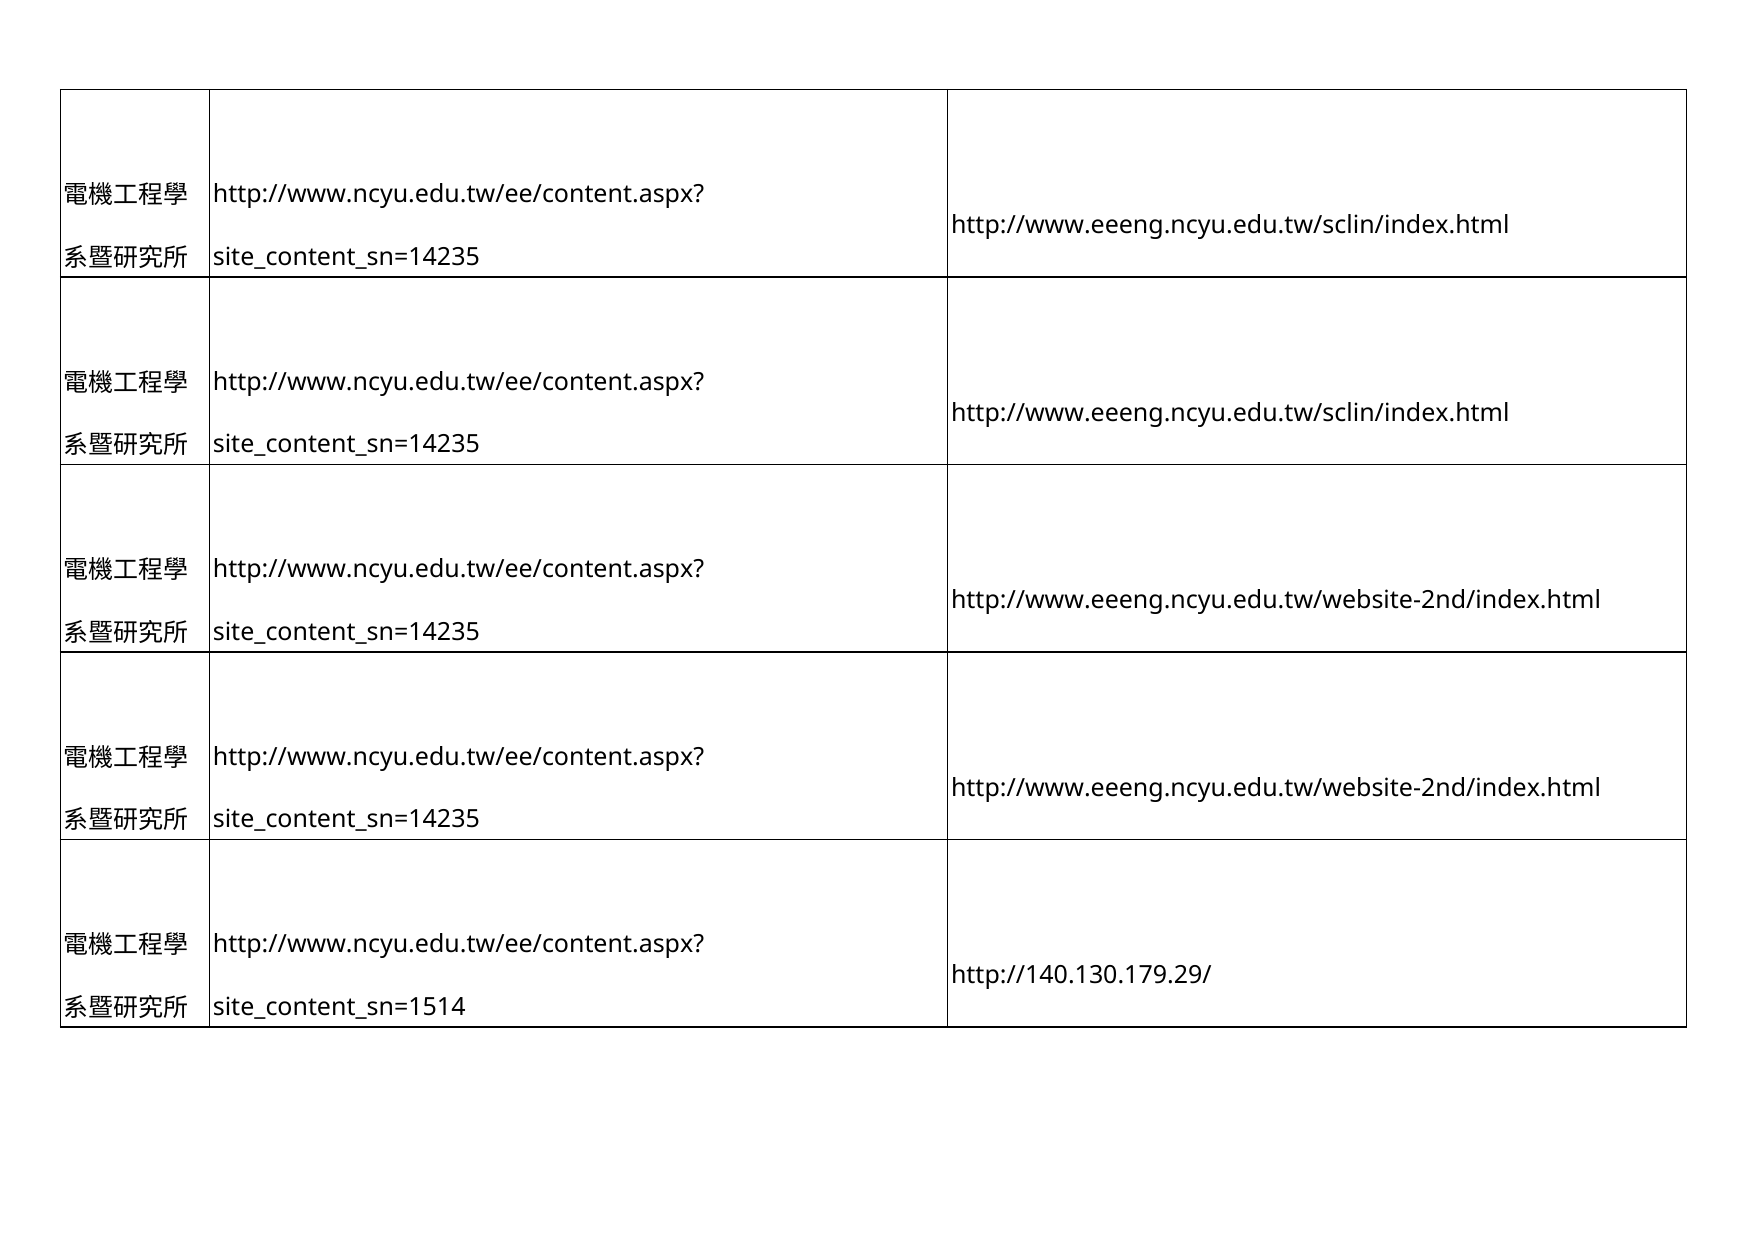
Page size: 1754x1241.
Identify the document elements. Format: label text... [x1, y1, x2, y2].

table_cell http://www.eeeng.ncyu.edu.tw/website-2nd/index.html [948, 653, 1686, 839]
table_cell 電機工程學系暨研究所 [61, 90, 209, 276]
table_cell http://www.ncyu.edu.tw/ee/content.aspx?site_content_sn=14235 [210, 653, 947, 839]
table_cell http://www.ncyu.edu.tw/ee/content.aspx?site_content_sn=14235 [210, 278, 947, 464]
table_cell http://www.ncyu.edu.tw/ee/content.aspx?site_content_sn=14235 [210, 465, 947, 651]
table_cell http://140.130.179.29/ [948, 840, 1686, 1026]
table_cell 電機工程學系暨研究所 [61, 465, 209, 651]
table_cell http://www.ncyu.edu.tw/ee/content.aspx?site_content_sn=1514 [210, 840, 947, 1026]
table_cell 電機工程學系暨研究所 [61, 278, 209, 464]
table_cell http://www.eeeng.ncyu.edu.tw/sclin/index.html [948, 90, 1686, 276]
table_cell http://www.ncyu.edu.tw/ee/content.aspx?site_content_sn=14235 [210, 90, 947, 276]
table_cell 電機工程學系暨研究所 [61, 840, 209, 1026]
table_cell http://www.eeeng.ncyu.edu.tw/website-2nd/index.html [948, 465, 1686, 651]
table_cell http://www.eeeng.ncyu.edu.tw/sclin/index.html [948, 278, 1686, 464]
table_cell 電機工程學系暨研究所 [61, 653, 209, 839]
